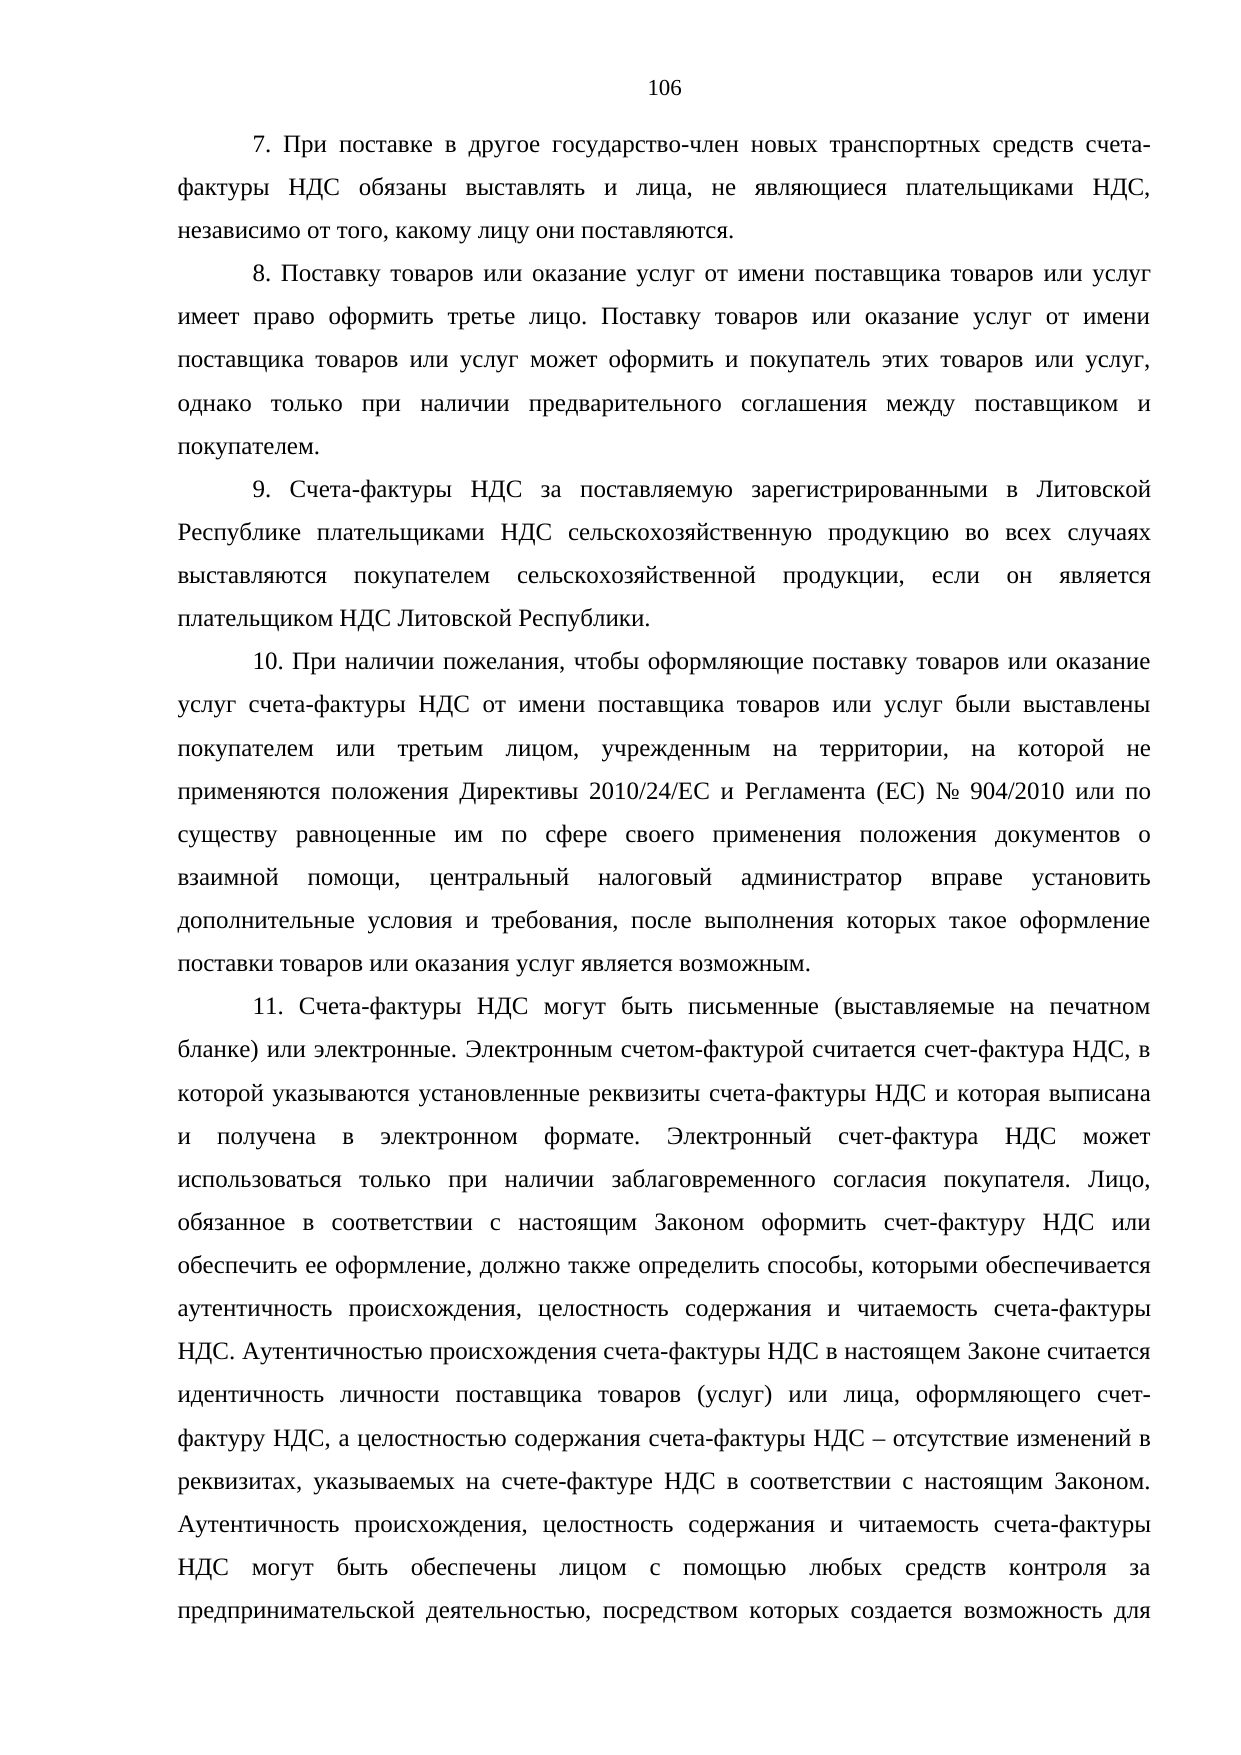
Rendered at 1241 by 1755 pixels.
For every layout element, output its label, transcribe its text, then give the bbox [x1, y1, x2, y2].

text 9. Счета-фактуры НДС за поставляемую зарегистрированными в Литовской Республике плательщиками НДС сельскохозяйственную продукцию во всех случаях выставляются покупателем сельскохозяйственной продукции, если он является плательщиком НДС Литовской Республики. [177, 474, 1152, 632]
text 11. Счета-фактуры НДС могут быть письменные (выставляемые на печатном бланке) или электронные. Электронным счетом-фактурой считается счет-фактура НДС, в которой указываются установленные реквизиты счета-фактуры НДС и которая выписана и получена в электронном формате. Электронный счет-фактура НДС может использоваться только при наличии заблаговременного согласия покупателя. Лицо, обязанное в соответствии с настоящим Законом оформить счет-фактуру НДС или обеспечить ее оформление, должно также определить способы, которыми обеспечивается аутентичность происхождения, целостность содержания и читаемость счета-фактуры НДС. Аутентичностью происхождения счета-фактуры НДС в настоящем Законе считается идентичность личности поставщика товаров (услуг) или лица, оформляющего счет-фактуру НДС, а целостностью содержания счета-фактуры НДС – отсутствие изменений в реквизитах, указываемых на счете-фактуре НДС в соответствии с настоящим Законом. Аутентичность происхождения, целостность содержания и читаемость счета-фактуры НДС могут быть обеспечены лицом с помощью любых средств контроля за предпринимательской деятельностью, посредством которых создается возможность для [177, 991, 1152, 1624]
text 7. При поставке в другое государство-член новых транспортных средств счета-фактуры НДС обязаны выставлять и лица, не являющиеся плательщиками НДС, независимо от того, какому лицу они поставляются. [177, 129, 1152, 244]
text 8. Поставку товаров или оказание услуг от имени поставщика товаров или услуг имеет право оформить третье лицо. Поставку товаров или оказание услуг от имени поставщика товаров или услуг может оформить и покупатель этих товаров или услуг, однако только при наличии предварительного соглашения между поставщиком и покупателем. [177, 258, 1152, 459]
text 10. При наличии пожелания, чтобы оформляющие поставку товаров или оказание услуг счета-фактуры НДС от имени поставщика товаров или услуг были выставлены покупателем или третьим лицом, учрежденным на территории, на которой не применяются положения Директивы 2010/24/ЕС и Регламента (ЕС) № 904/2010 или по существу равноценные им по сфере своего применения положения документов о взаимной помощи, центральный налоговый администратор вправе установить дополнительные условия и требования, после выполнения которых такое оформление поставки товаров или оказания услуг является возможным. [177, 646, 1152, 977]
